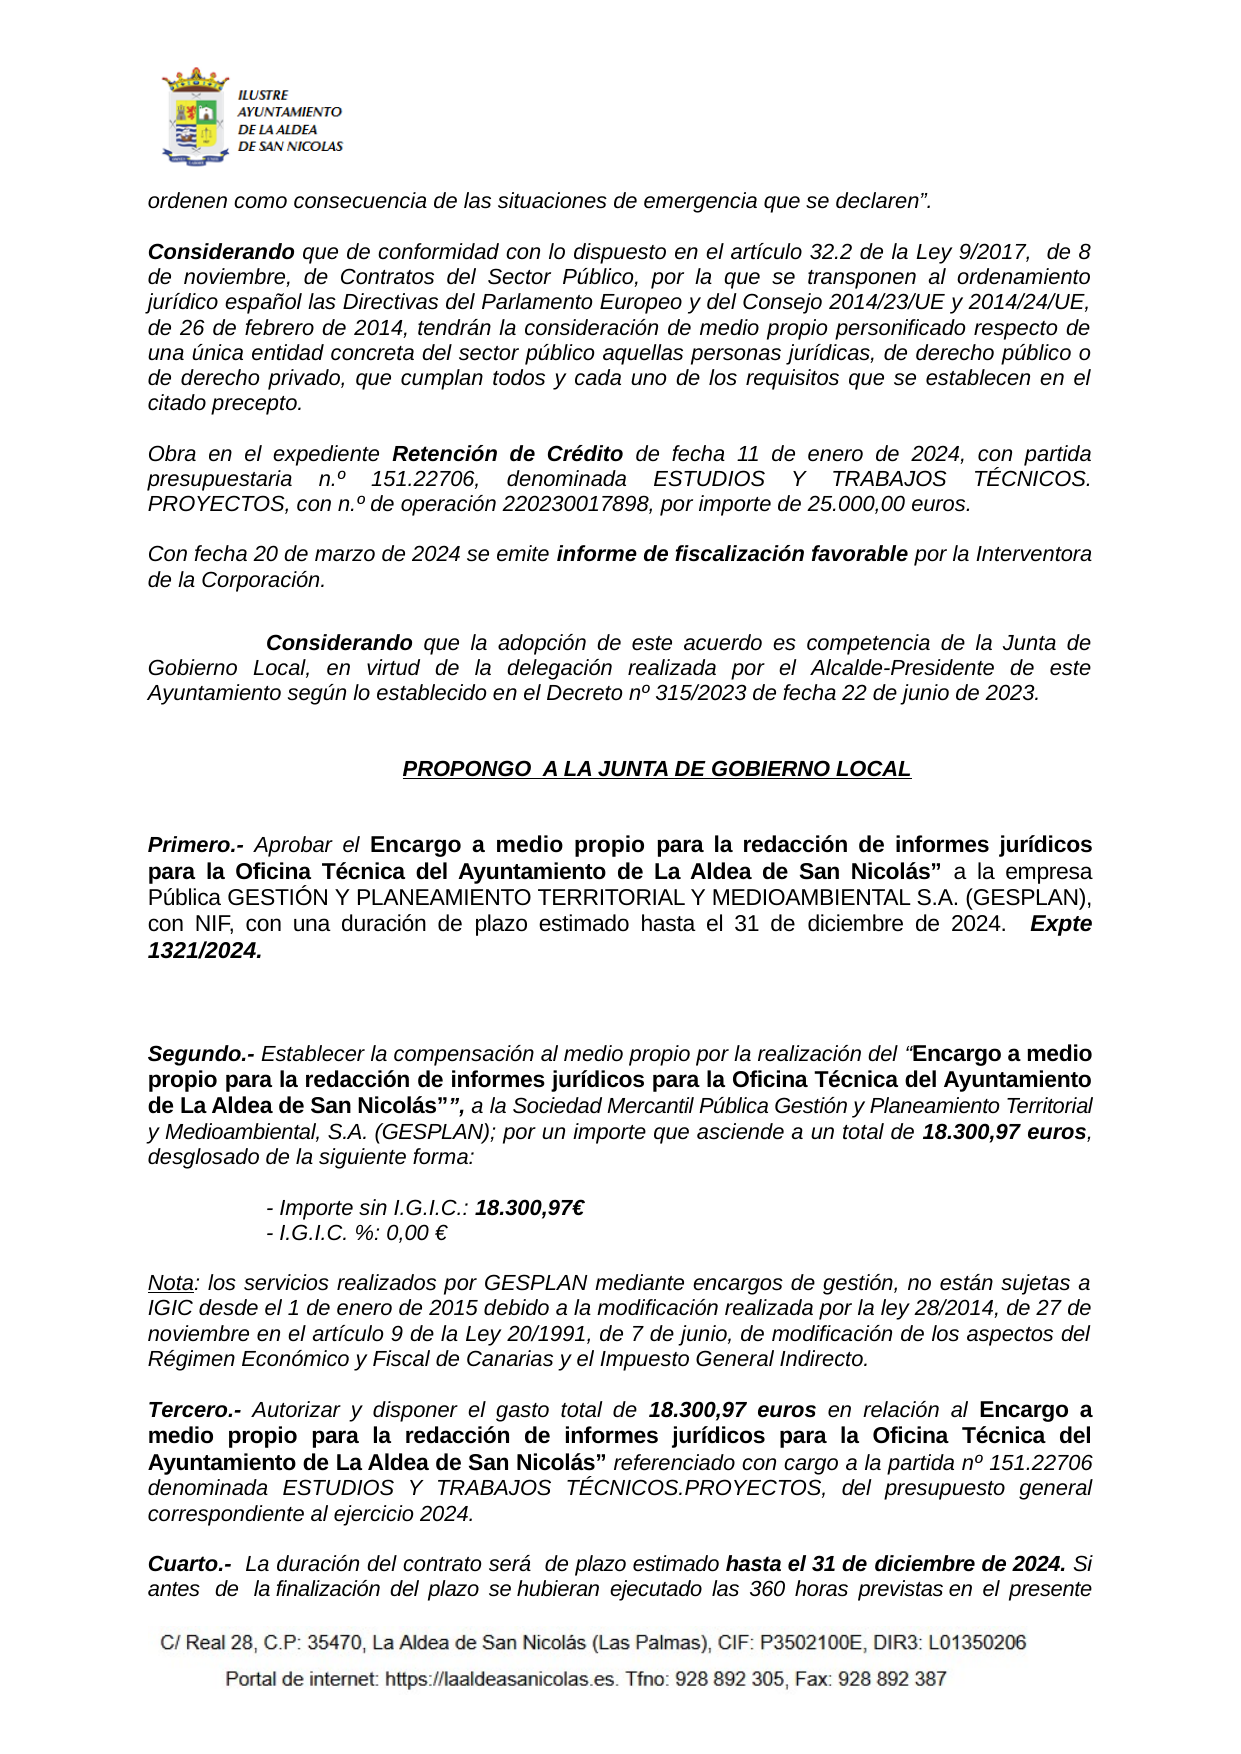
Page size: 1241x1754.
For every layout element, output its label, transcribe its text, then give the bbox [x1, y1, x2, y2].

text Primero.- Aprobar el Encargo a medio propio para la redacción de informes jurídicos para la Oficina Técnica del Ayuntamiento de La Aldea de San Nicolás” a la empresa Pública GESTIÓN Y PLANEAMIENTO TERRITORIAL Y MEDIOAMBIENTAL S.A. (GESPLAN), con NIF, con una duración de plazo estimado hasta el 31 de diciembre de 2024. Expte 1321/2024. [148, 831, 1093, 963]
text - Importe sin I.G.I.C.: 18.300,97€ [148, 1194, 1093, 1220]
text ordenen como consecuencia de las situaciones de emergencia que se declaren”. [148, 188, 1093, 214]
text Considerando que de conformidad con lo dispuesto en el artículo 32.2 de la Ley 9/2017, de 8 de noviembre, de Contratos del Sector Público, por la que se transponen al ordenamiento jurídico español las Directivas del Parlamento Europeo y del Consejo 2014/23/UE y 2014/24/UE, de 26 de febrero de 2014, tendrán la consideración de medio propio personificado respecto de una única entidad concreta del sector público aquellas personas jurídicas, de derecho público o de derecho privado, que cumplan todos y cada uno de los requisitos que se establecen en el citado precepto. [148, 239, 1093, 415]
text Nota: los servicios realizados por GESPLAN mediante encargos de gestión, no están sujetas a IGIC desde el 1 de enero de 2015 debido a la modificación realizada por la ley 28/2014, de 27 de noviembre en el artículo 9 de la Ley 20/1991, de 7 de junio, de modificación de los aspectos del Régimen Económico y Fiscal de Canarias y el Impuesto General Indirecto. [148, 1270, 1093, 1371]
text Considerando que la adopción de este acuerdo es competencia de la Junta de Gobierno Local, en virtud de la delegación realizada por el Alcalde-Presidente de este Ayuntamiento según lo establecido en el Decreto nº 315/2023 de fecha 22 de junio de 2023. [148, 629, 1093, 705]
picture [148, 1626, 1033, 1695]
text PROPONGO A LA JUNTA DE GOBIERNO LOCAL [148, 756, 1093, 781]
picture [148, 59, 359, 174]
text Obra en el expediente Retención de Crédito de fecha 11 de enero de 2024, con partida presupuestaria n.º 151.22706, denominada ESTUDIOS Y TRABAJOS TÉCNICOS. PROYECTOS, con n.º de operación 220230017898, por importe de 25.000,00 euros. [148, 441, 1093, 516]
text - I.G.I.C. %: 0,00 € [148, 1220, 1022, 1245]
text Tercero.- Autorizar y disponer el gasto total de 18.300,97 euros en relación al Encargo a medio propio para la redacción de informes jurídicos para la Oficina Técnica del Ayuntamiento de La Aldea de San Nicolás” referenciado con cargo a la partida nº 151.22706 denominada ESTUDIOS Y TRABAJOS TÉCNICOS.PROYECTOS, del presupuesto general correspondiente al ejercicio 2024. [148, 1396, 1093, 1526]
text Con fecha 20 de marzo de 2024 se emite informe de fiscalización favorable por la Interventora de la Corporación. [148, 541, 1093, 592]
text Cuarto.- La duración del contrato será de plazo estimado hasta el 31 de diciembre de 2024. Si antes de la finalización del plazo se hubieran ejecutado las 360 horas previstas en el presente [148, 1551, 1093, 1601]
text Segundo.- Establecer la compensación al medio propio por la realización del “Encargo a medio propio para la redacción de informes jurídicos para la Oficina Técnica del Ayuntamiento de La Aldea de San Nicolás””, a la Sociedad Mercantil Pública Gestión y Planeamiento Territorial y Medioambiental, S.A. (GESPLAN); por un importe que asciende a un total de 18.300,97 euros, desglosado de la siguiente forma: [148, 1040, 1093, 1169]
